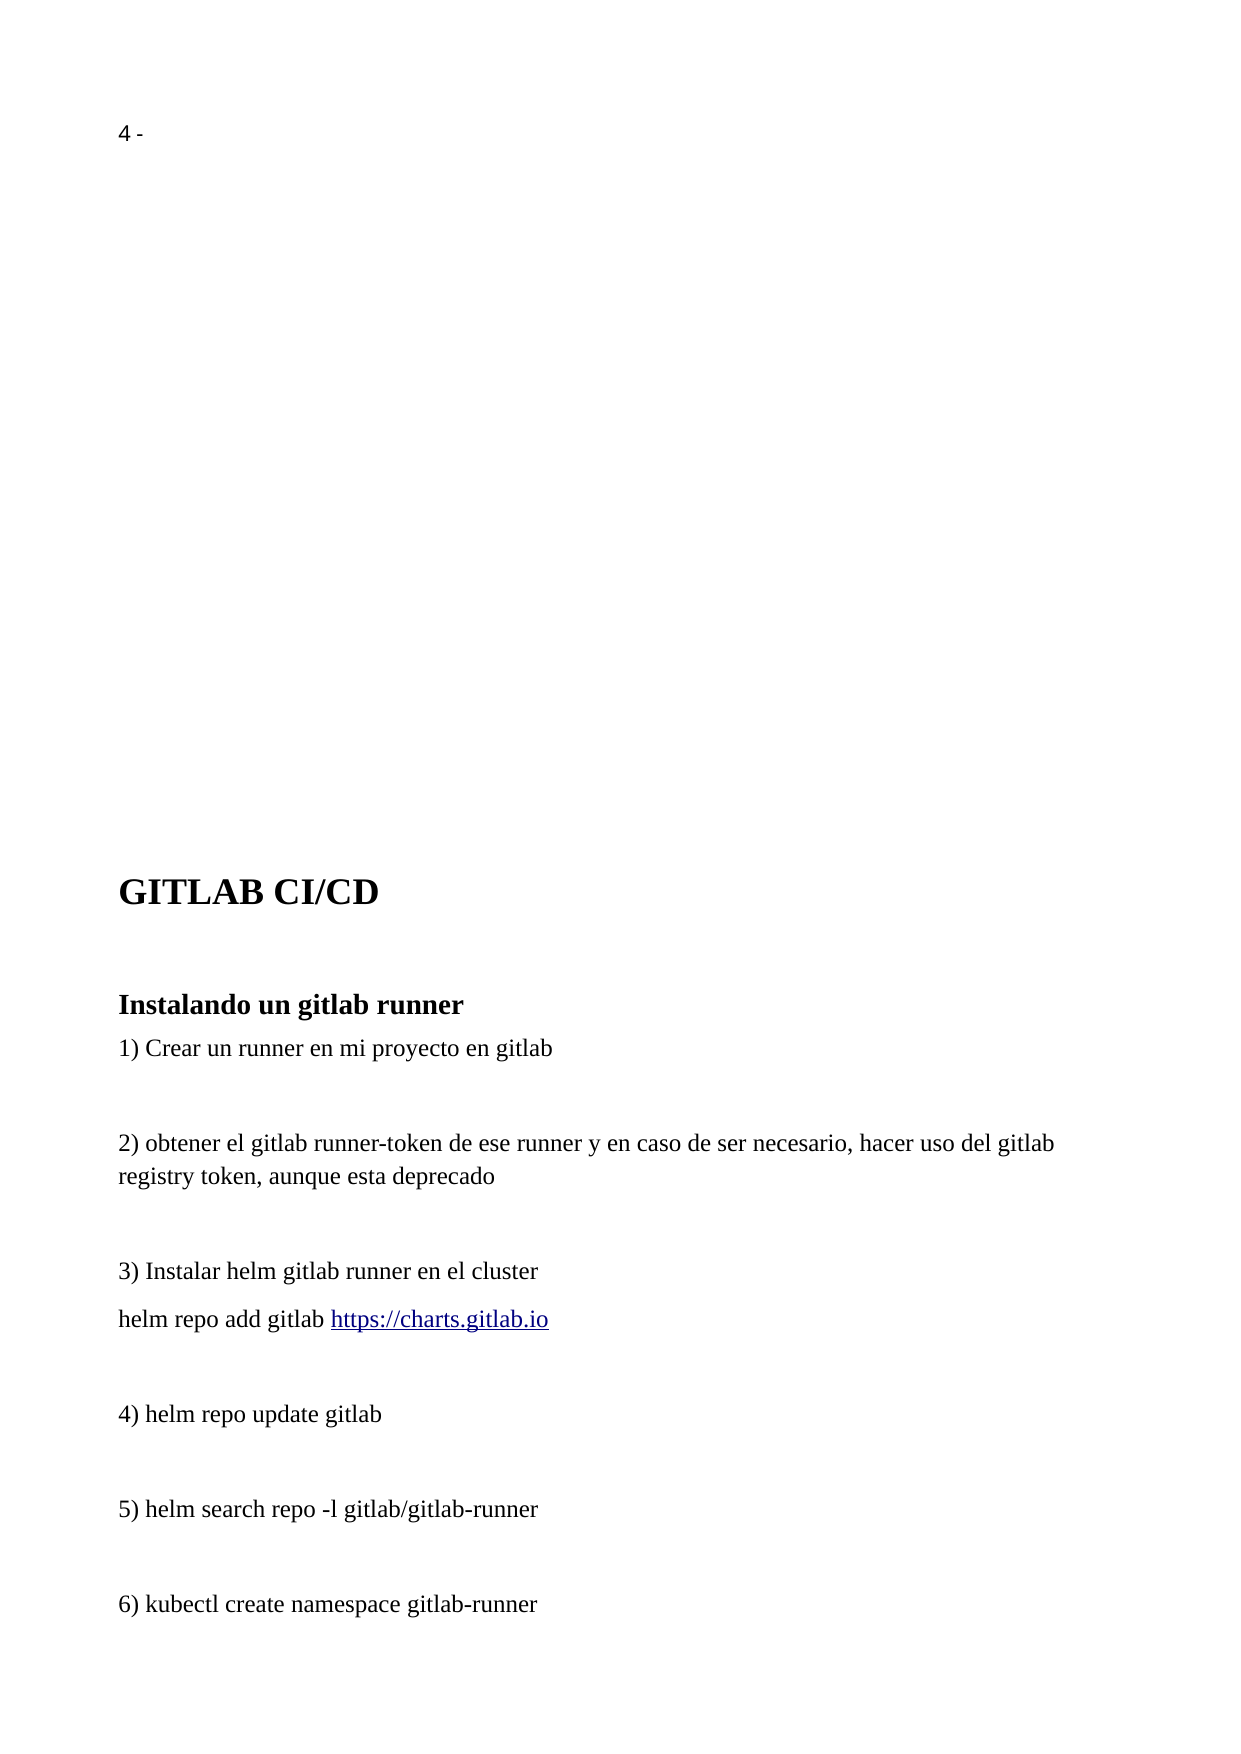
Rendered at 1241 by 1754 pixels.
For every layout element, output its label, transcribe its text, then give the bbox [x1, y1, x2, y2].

text 6) kubectl create namespace gitlab-runner [118, 1589, 1122, 1618]
text 4 - [118, 118, 1122, 148]
subtitle GITLAB CI/CD [118, 869, 1122, 912]
subtitle Instalando un gitlab runner [118, 987, 1122, 1020]
text 4) helm repo update gitlab [118, 1399, 1122, 1428]
text 5) helm search repo -l gitlab/gitlab-runner [118, 1494, 1122, 1523]
text 2) obtener el gitlab runner-token de ese runner y en caso de ser necesario, hacer uso del gitlab registry token, aunque esta deprecado [118, 1128, 1122, 1190]
text 3) Instalar helm gitlab runner en el cluster [118, 1256, 1122, 1285]
text 1) Crear un runner en mi proyecto en gitlab [118, 1033, 1122, 1062]
text helm repo add gitlab https://charts.gitlab.io [118, 1304, 1122, 1333]
